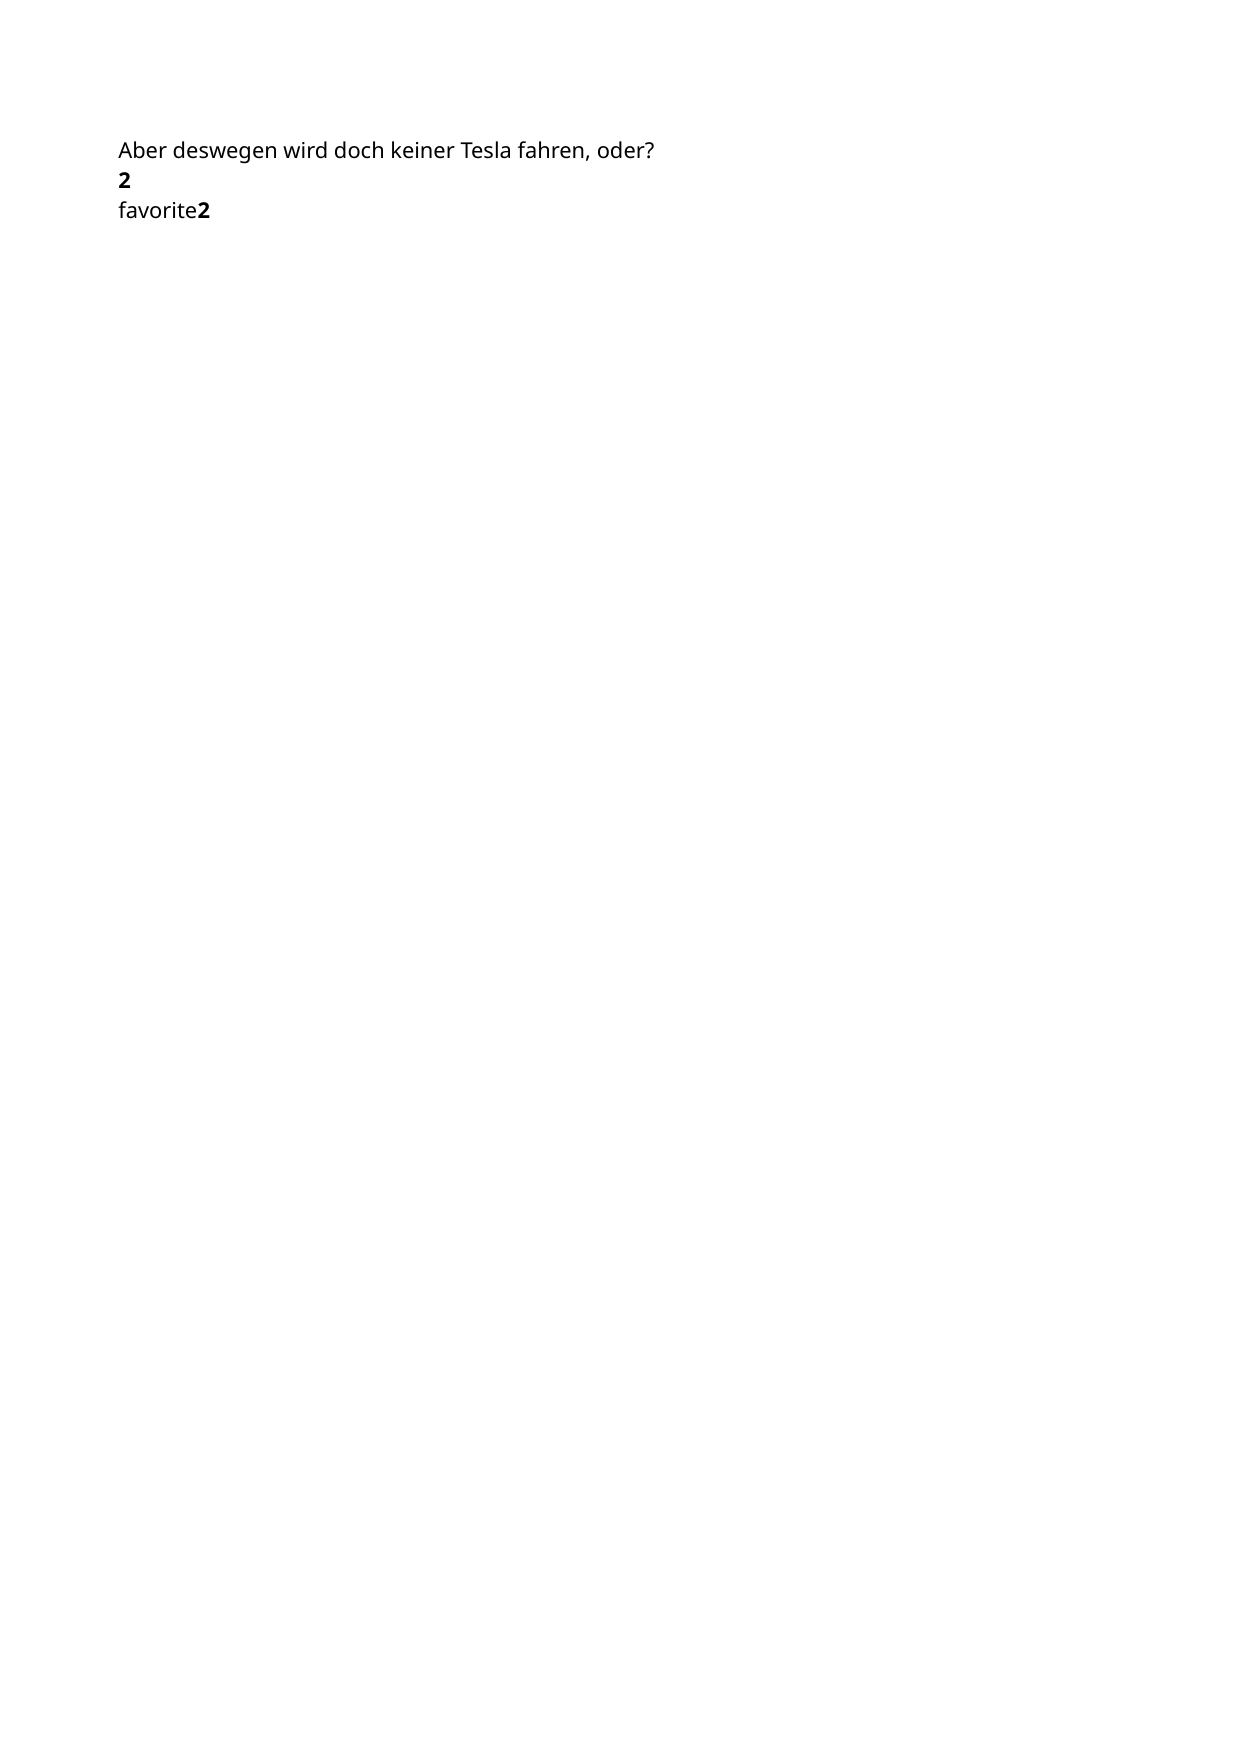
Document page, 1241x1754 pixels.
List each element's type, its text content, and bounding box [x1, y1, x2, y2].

text Aber deswegen wird doch keiner Tesla fahren, oder? [118, 118, 1122, 165]
text 2 [118, 165, 1122, 195]
text favorite2 [118, 195, 1122, 224]
